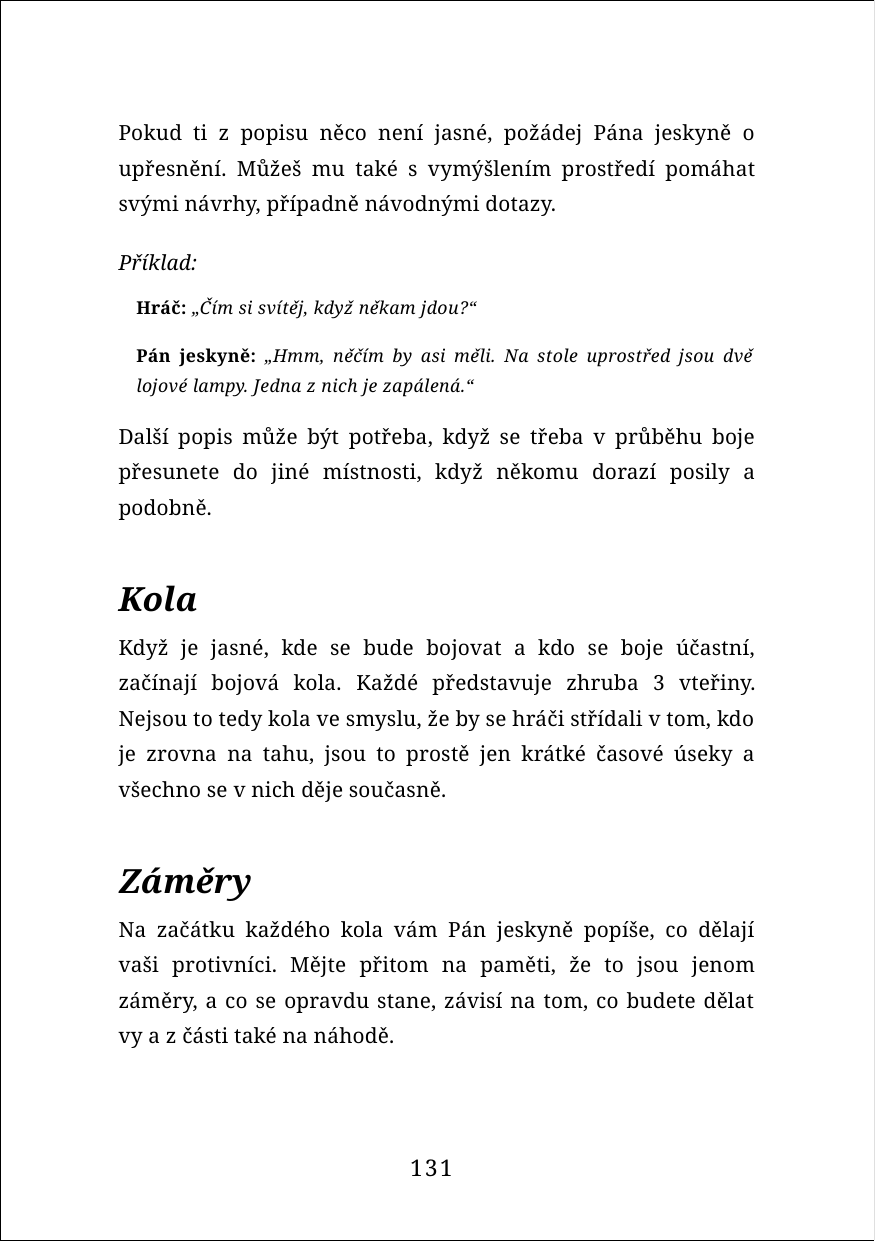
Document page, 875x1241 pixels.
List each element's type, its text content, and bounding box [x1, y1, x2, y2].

text Další popis může být potřeba, když se třeba v průběhu boje přesunete do jiné místnosti, když někomu dorazí posily a podobně. [118, 422, 756, 521]
subtitle Kola [118, 576, 756, 621]
text Pokud ti z popisu něco není jasné, požádej Pána jeskyně o upřesnění. Můžeš mu také s vymýšlením prostředí pomáhat svými návrhy, případně návodnými dotazy. [118, 118, 756, 218]
text Když je jasné, kde se bude bojovat a kdo se boje účastní, začínají bojová kola. Každé představuje zhruba 3 vteřiny. Nejsou to tedy kola ve smyslu, že by se hráči střídali v tom, kdo je zrovna na tahu, jsou to prostě jen krátké časové úseky a všechno se v nich děje současně. [118, 633, 756, 803]
subtitle Záměry [118, 858, 756, 903]
text Pán jeskyně: „Hmm, něčím by asi měli. Na stole uprostřed jsou dvě lojové lampy. Jedna z nich je zapálená.“ [136, 344, 756, 398]
text Příklad: [118, 248, 756, 277]
text Na začátku každého kola vám Pán jeskyně popíše, co dělají vaši protivníci. Mějte přitom na paměti, že to jsou jenom záměry, a co se opravdu stane, závisí na tom, co budete dělat vy a z části také na náhodě. [118, 915, 756, 1050]
text Hráč: „Čím si svítěj, když někam jdou?“ [136, 296, 756, 320]
